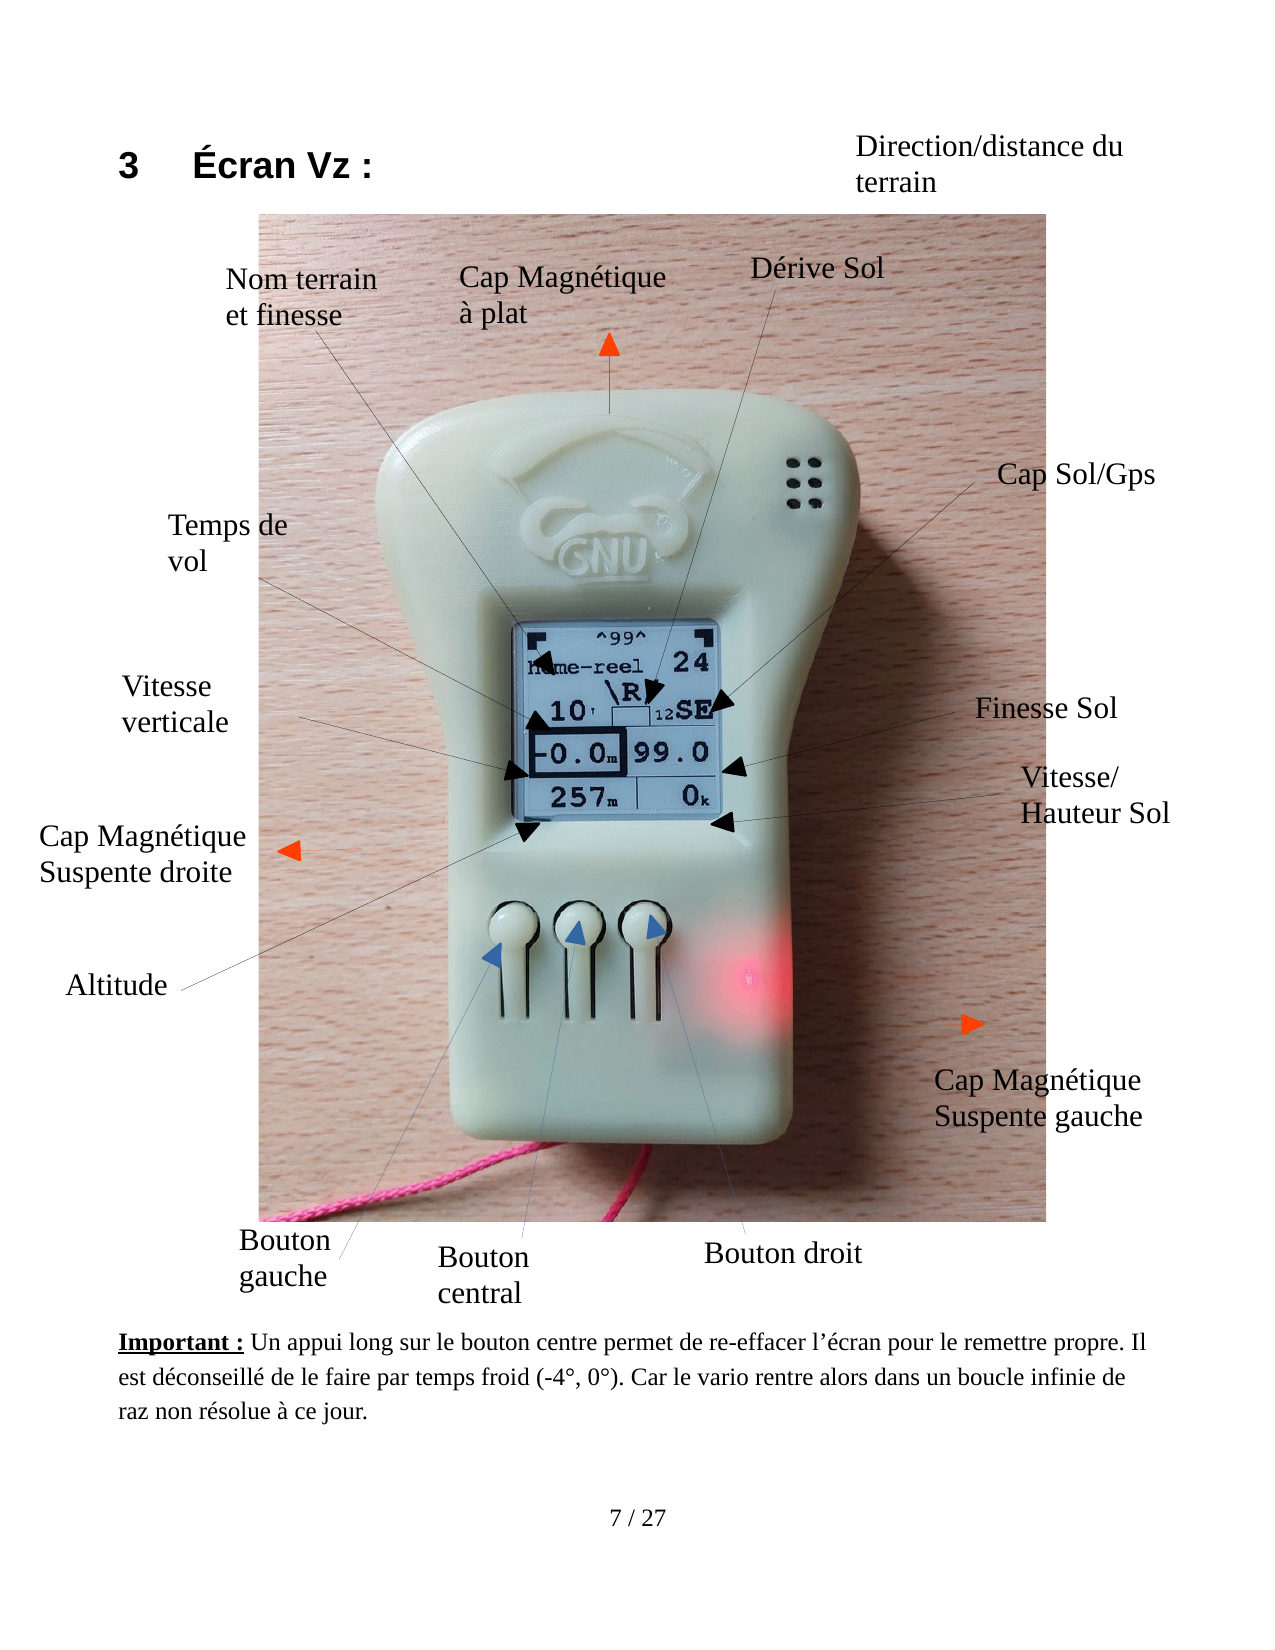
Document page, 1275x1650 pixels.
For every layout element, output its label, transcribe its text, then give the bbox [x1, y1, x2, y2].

picture [1037, 1076, 1047, 1088]
subtitle Écran Vz : [118, 143, 1157, 186]
picture [1037, 1090, 1046, 1096]
picture [1038, 1076, 1044, 1084]
picture [258, 214, 1047, 1222]
text Important : Un appui long sur le bouton centre permet de re-effacer l’écran pour le remettre propre. Il est déconseillé de le faire par temps froid (-4°, 0°). Car le vario rentre alors dans un boucle infinie de raz non résolue à ce jour. [118, 1327, 1157, 1425]
